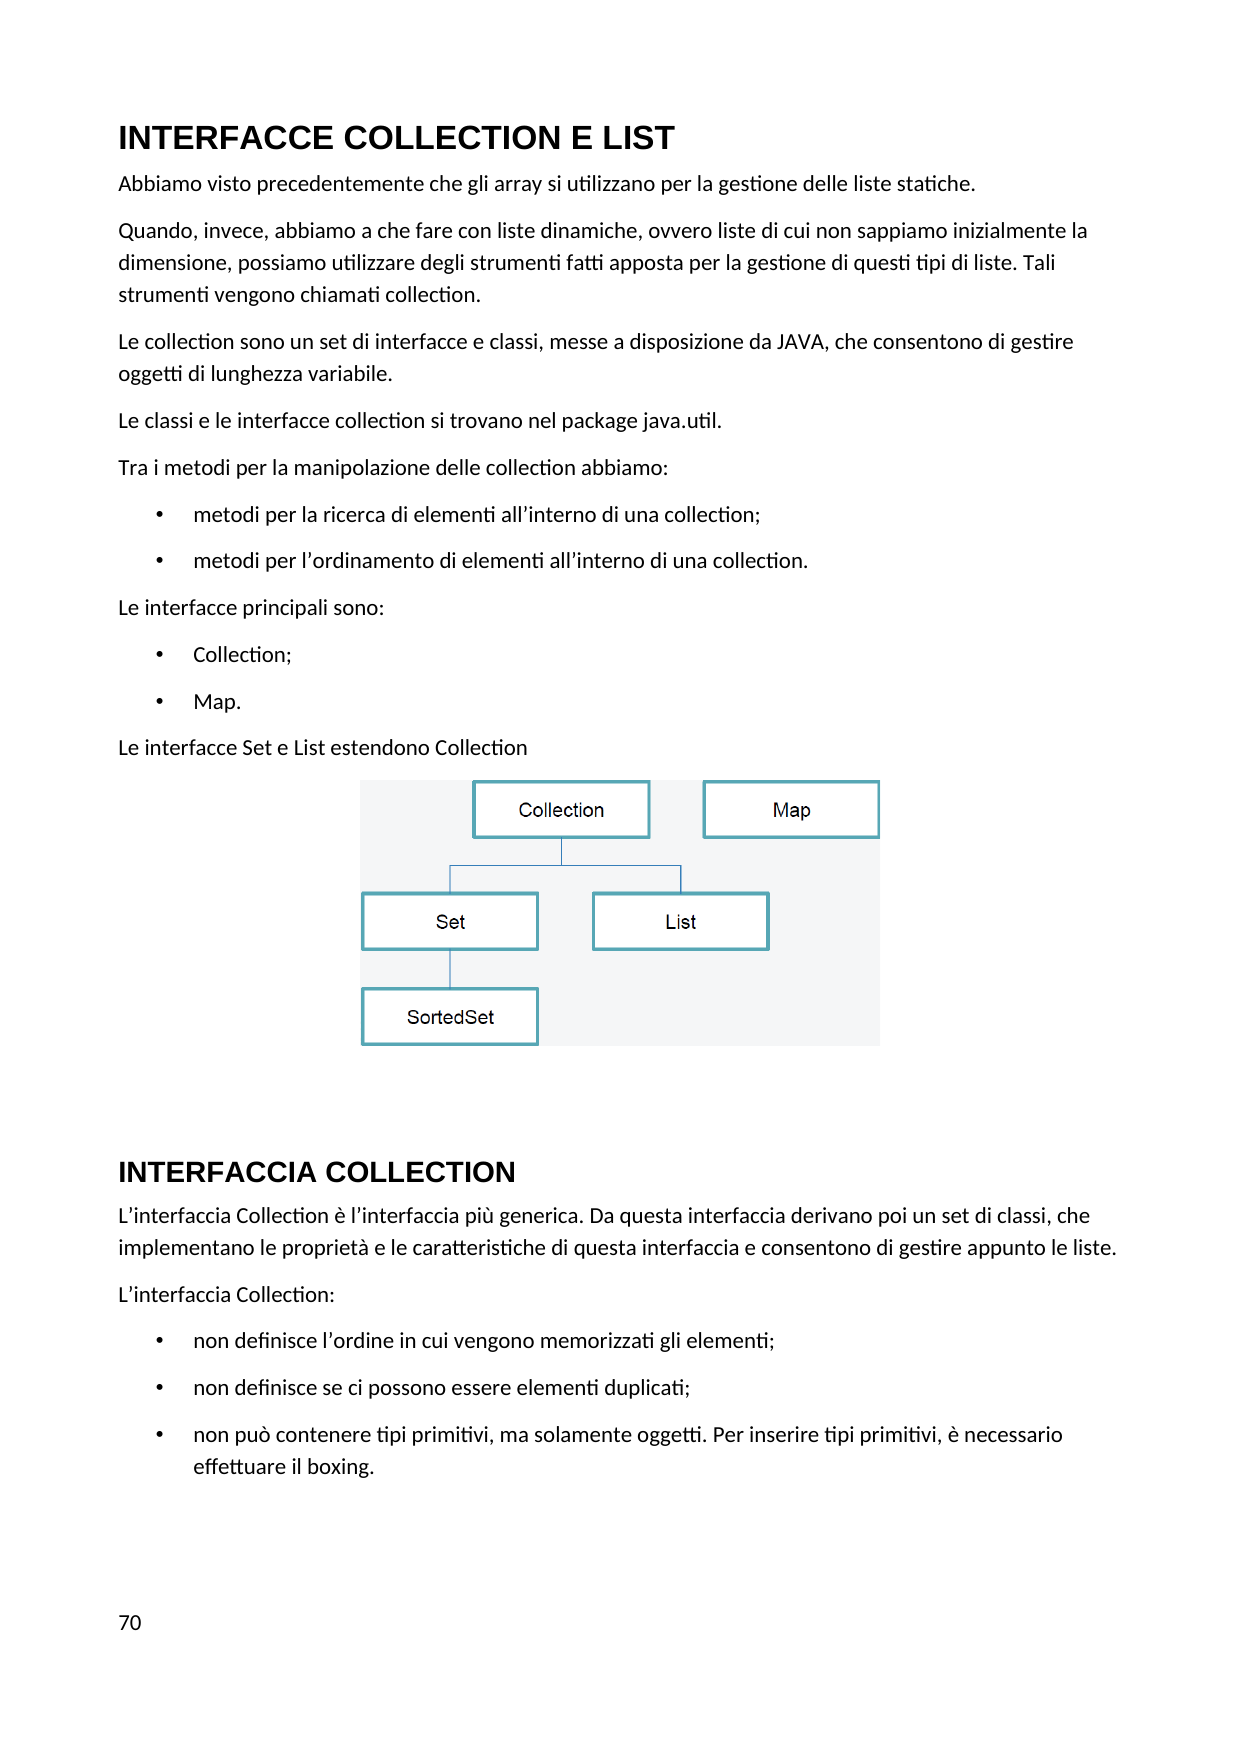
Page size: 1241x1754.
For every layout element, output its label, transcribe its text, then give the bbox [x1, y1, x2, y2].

text Le interfacce principali sono: [118, 593, 1122, 621]
text Le collection sono un set di interfacce e classi, messe a disposizione da JAVA, che consentono di gestire oggetti di lunghezza variabile. [118, 327, 1122, 387]
list Map. [156, 687, 1122, 715]
list Collection; [156, 640, 1122, 668]
subtitle INTERFACCIA COLLECTION [118, 1154, 1122, 1188]
text Abbiamo visto precedentemente che gli array si utilizzano per la gestione delle liste statiche. [118, 169, 1122, 197]
text Le classi e le interfacce collection si trovano nel package java.util. [118, 406, 1122, 434]
list metodi per la ricerca di elementi all’interno di una collection; [156, 500, 1122, 528]
subtitle INTERFACCE COLLECTION E LIST [118, 118, 1122, 157]
list non può contenere tipi primitivi, ma solamente oggetti. Per inserire tipi primitivi, è necessario effettuare il boxing. [156, 1420, 1122, 1480]
text Tra i metodi per la manipolazione delle collection abbiamo: [118, 453, 1122, 481]
text Le interfacce Set e List estendono Collection [118, 733, 1122, 762]
list non definisce l’ordine in cui vengono memorizzati gli elementi; [156, 1326, 1122, 1354]
picture [360, 780, 881, 1046]
text Quando, invece, abbiamo a che fare con liste dinamiche, ovvero liste di cui non sappiamo inizialmente la dimensione, possiamo utilizzare degli strumenti fatti apposta per la gestione di questi tipi di liste. Tali strumenti vengono chiamati collection. [118, 216, 1122, 308]
list non definisce se ci possono essere elementi duplicati; [156, 1373, 1122, 1401]
text L’interfaccia Collection: [118, 1280, 1122, 1308]
list metodi per l’ordinamento di elementi all’interno di una collection. [156, 546, 1122, 574]
text L’interfaccia Collection è l’interfaccia più generica. Da questa interfaccia derivano poi un set di classi, che implementano le proprietà e le caratteristiche di questa interfaccia e consentono di gestire appunto le liste. [118, 1201, 1122, 1261]
